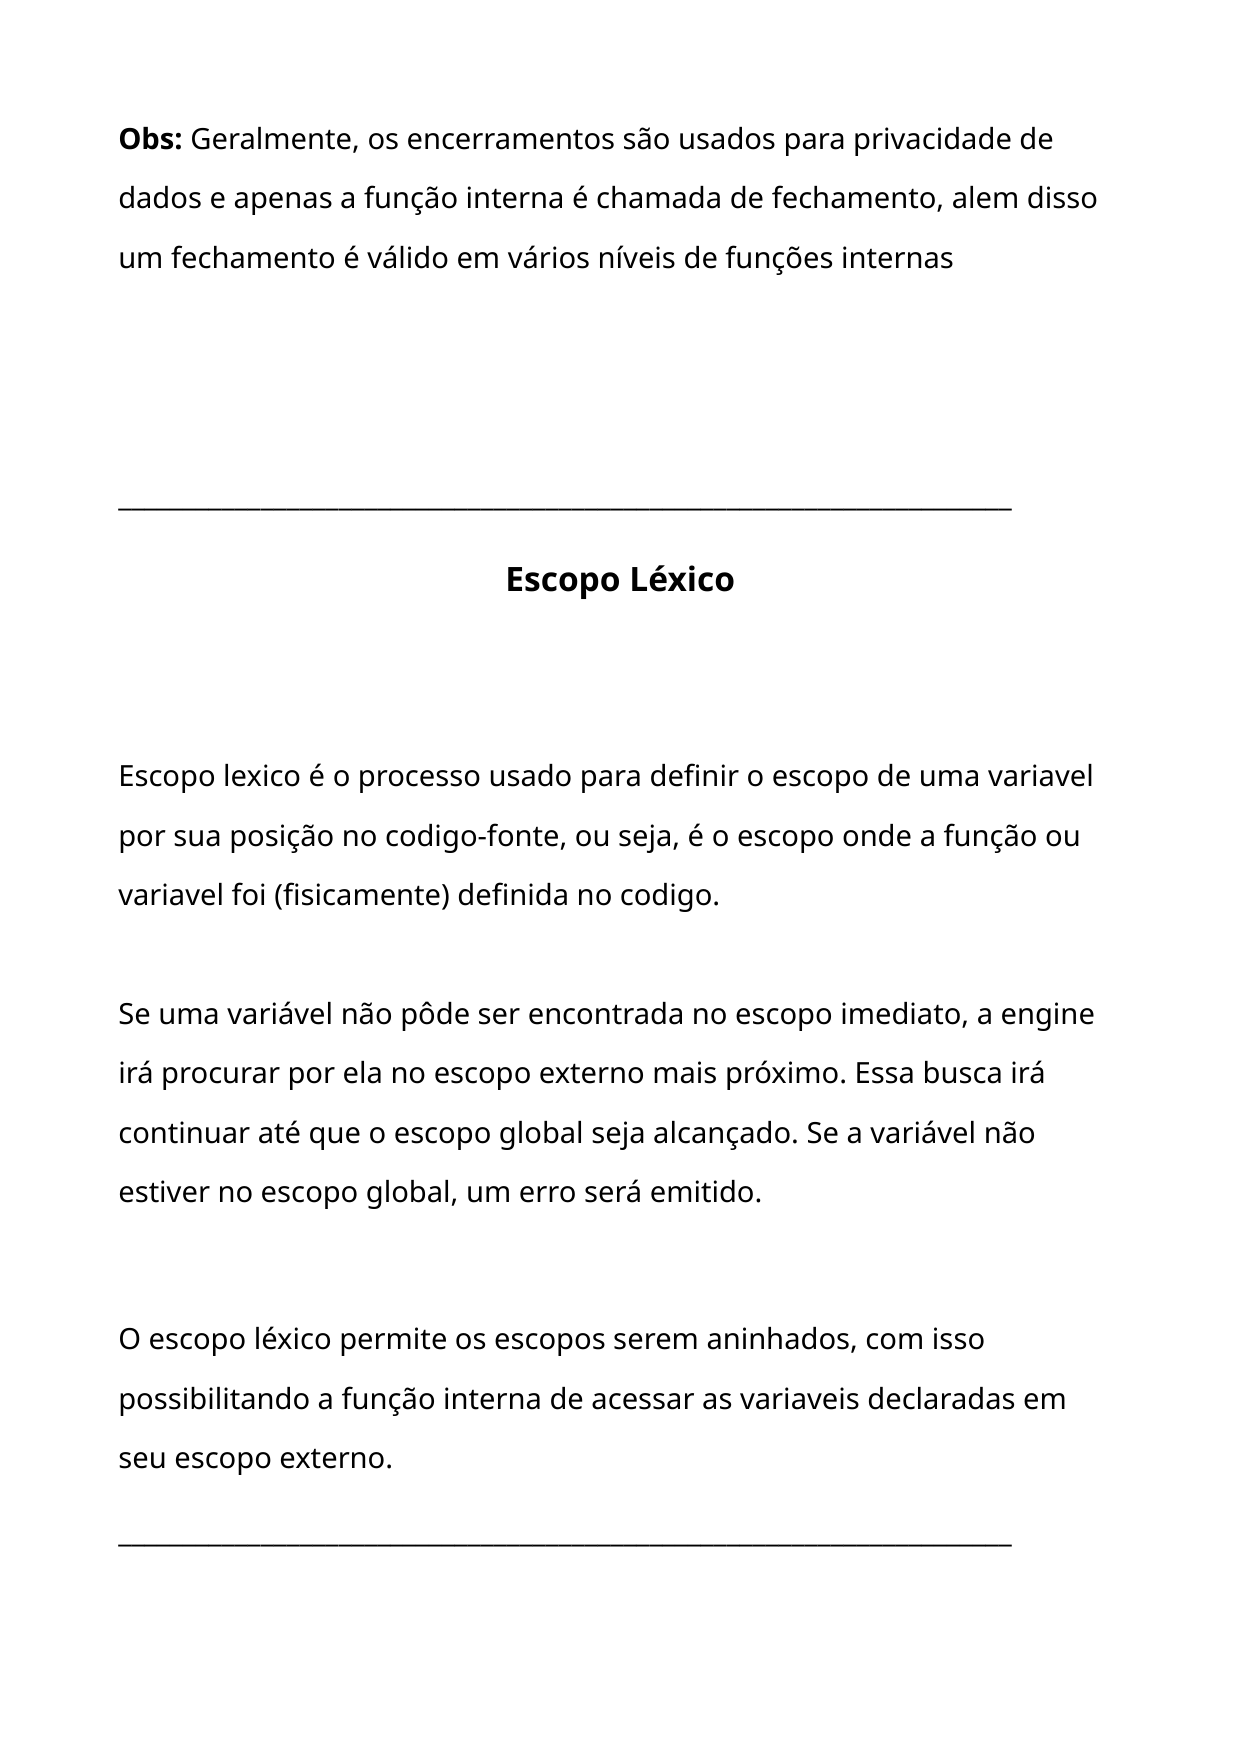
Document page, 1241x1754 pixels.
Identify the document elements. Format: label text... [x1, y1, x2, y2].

text _____________________________________________________________________ [118, 1512, 1122, 1551]
text O escopo léxico permite os escopos serem aninhados, com isso possibilitando a função interna de acessar as variaveis declaradas em seu escopo externo. [118, 1318, 1122, 1477]
text Se uma variável não pôde ser encontrada no escopo imediato, a engine irá procurar por ela no escopo externo mais próximo. Essa busca irá continuar até que o escopo global seja alcançado. Se a variável não estiver no escopo global, um erro será emitido. [118, 993, 1122, 1211]
subtitle Escopo Léxico [118, 555, 1122, 601]
text Obs: Geralmente, os encerramentos são usados para privacidade de dados e apenas a função interna é chamada de fechamento, alem disso um fechamento é válido em vários níveis de funções internas [118, 118, 1122, 277]
text Escopo lexico é o processo usado para definir o escopo de uma variavel por sua posição no codigo-fonte, ou seja, é o escopo onde a função ou variavel foi (fisicamente) definida no codigo. [118, 755, 1122, 914]
text _____________________________________________________________________ [118, 475, 1122, 515]
